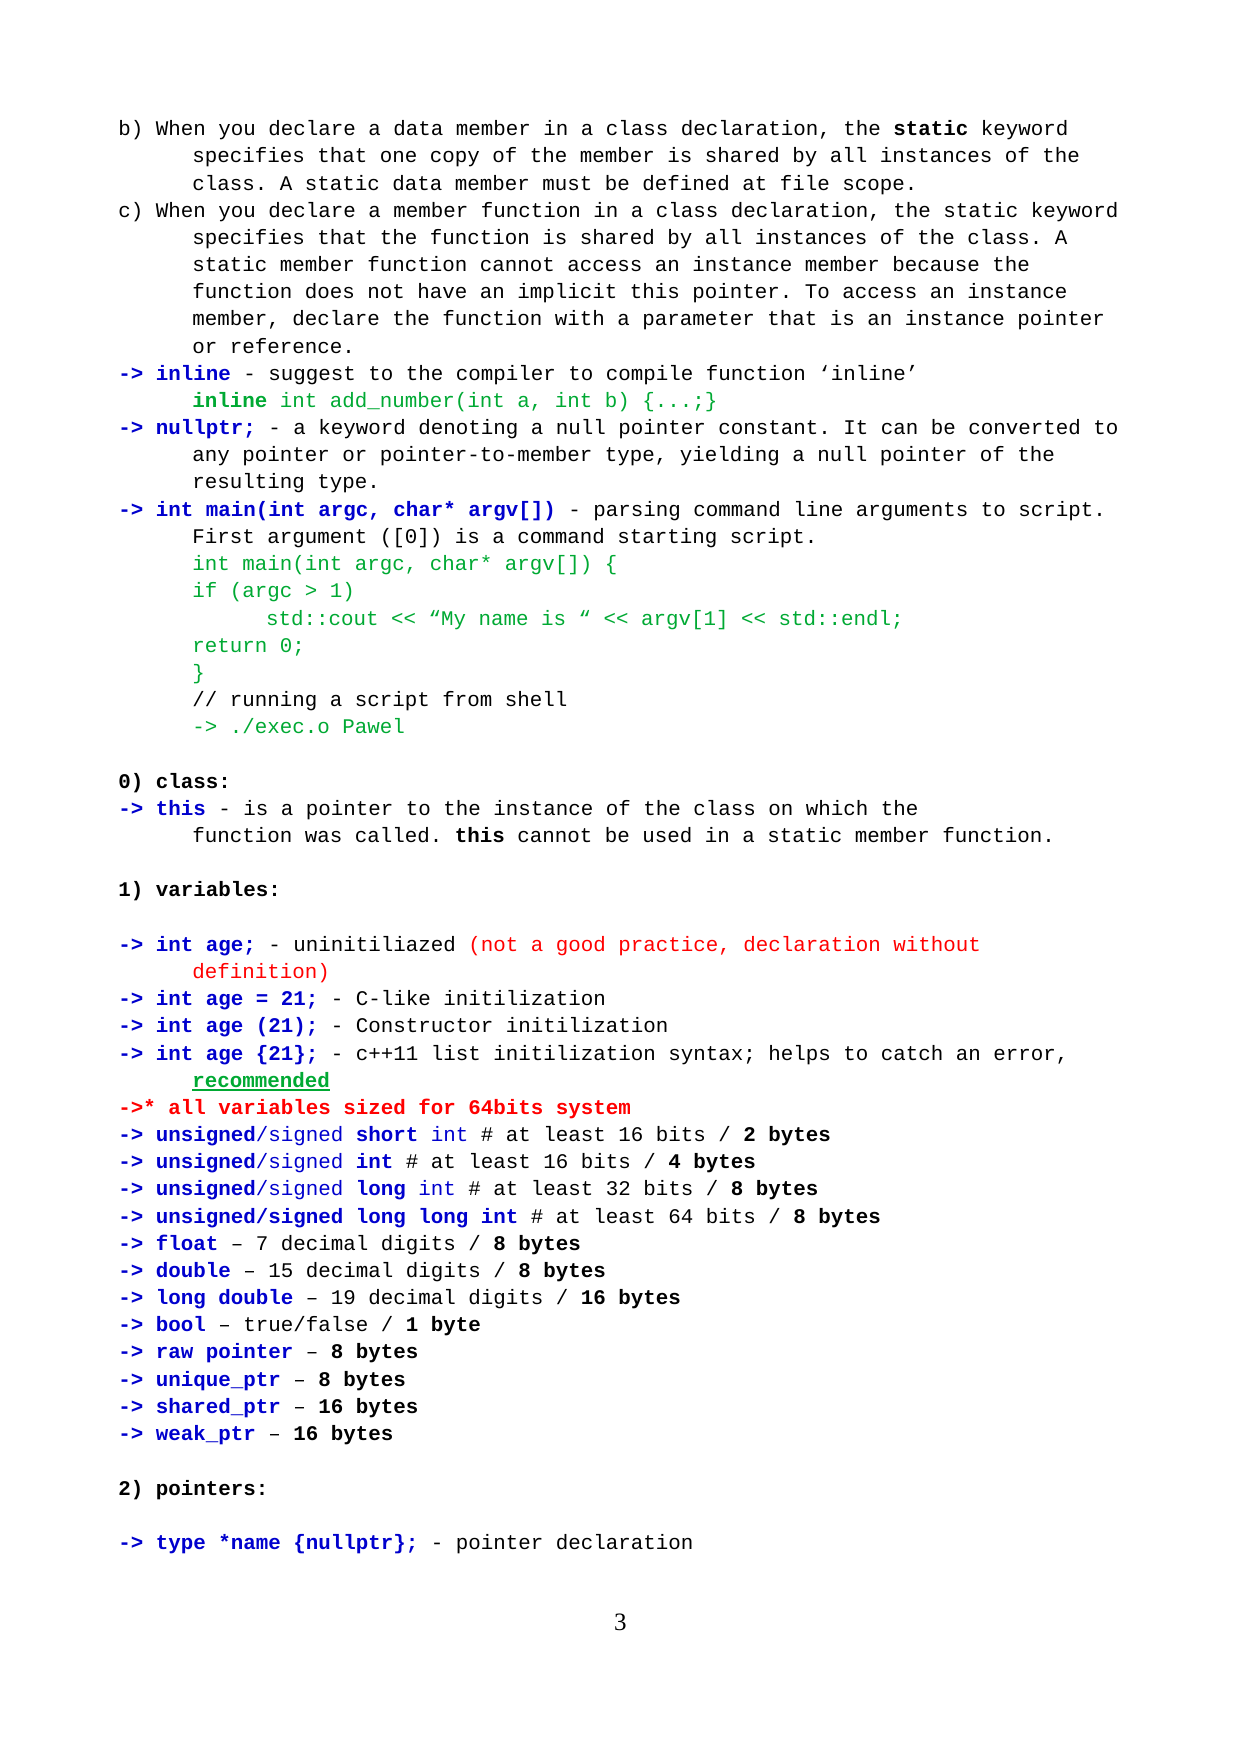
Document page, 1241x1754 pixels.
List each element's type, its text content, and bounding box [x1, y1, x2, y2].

text -> int age (21); - Constructor initilization [118, 1015, 1122, 1039]
text -> unsigned/signed long long int # at least 64 bits / 8 bytes [118, 1206, 1122, 1229]
text c) When you declare a member function in a class declaration, the static keyword specifies that the function is shared by all instances of the class. A static member function cannot access an instance member because the function does not have an implicit this pointer. To access an instance member, declare the function with a parameter that is an instance pointer or reference. [118, 200, 1122, 359]
text -> unsigned/signed int # at least 16 bits / 4 bytes [118, 1151, 1122, 1175]
text -> int age {21}; - c++11 list initilization syntax; helps to catch an error, recommended [118, 1042, 1122, 1093]
text -> int age = 21; - C-like initilization [118, 988, 1122, 1012]
text 1) variables: [118, 879, 1122, 903]
text -> unsigned/signed long int # at least 32 bits / 8 bytes [118, 1178, 1122, 1202]
text if (argc > 1) [118, 580, 1122, 604]
text -> this - is a pointer to the instance of the class on which the [118, 798, 1122, 821]
text 0) class: [118, 771, 1122, 794]
text -> int main(int argc, char* argv[]) - parsing command line arguments to script. First argument ([0]) is a command starting script. [118, 499, 1122, 549]
text int main(int argc, char* argv[]) { [118, 553, 1122, 577]
text b) When you declare a data member in a class declaration, the static keyword specifies that one copy of the member is shared by all instances of the class. A static data member must be defined at file scope. [118, 118, 1122, 196]
text -> int age; - uninitiliazed (not a good practice, declaration without definition) [118, 934, 1122, 984]
text } [118, 662, 1122, 686]
text inline int add_number(int a, int b) {...;} [118, 390, 1122, 414]
text -> raw pointer – 8 bytes [118, 1342, 1122, 1365]
text return 0; [118, 635, 1122, 658]
text -> shared_ptr – 16 bytes [118, 1396, 1122, 1419]
text -> long double – 19 decimal digits / 16 bytes [118, 1287, 1122, 1311]
text 2) pointers: [118, 1477, 1122, 1501]
text -> double – 15 decimal digits / 8 bytes [118, 1260, 1122, 1284]
text -> type *name {nullptr}; - pointer declaration [118, 1532, 1122, 1556]
text function was called. this cannot be used in a static member function. [118, 825, 1122, 849]
text -> nullptr; - a keyword denoting a null pointer constant. It can be converted to any pointer or pointer-to-member type, yielding a null pointer of the resulting type. [118, 417, 1122, 495]
text -> unique_ptr – 8 bytes [118, 1369, 1122, 1392]
text -> float – 7 decimal digits / 8 bytes [118, 1233, 1122, 1256]
text ->* all variables sized for 64bits system [118, 1097, 1122, 1121]
text -> weak_ptr – 16 bytes [118, 1423, 1122, 1447]
text // running a script from shell [118, 689, 1122, 713]
text -> ./exec.o Pawel [118, 716, 1122, 740]
text -> inline - suggest to the compiler to compile function ‘inline’ [118, 363, 1122, 386]
text -> unsigned/signed short int # at least 16 bits / 2 bytes [118, 1124, 1122, 1148]
text std::cout << “My name is “ << argv[1] << std::endl; [118, 607, 1122, 631]
text -> bool – true/false / 1 byte [118, 1314, 1122, 1338]
